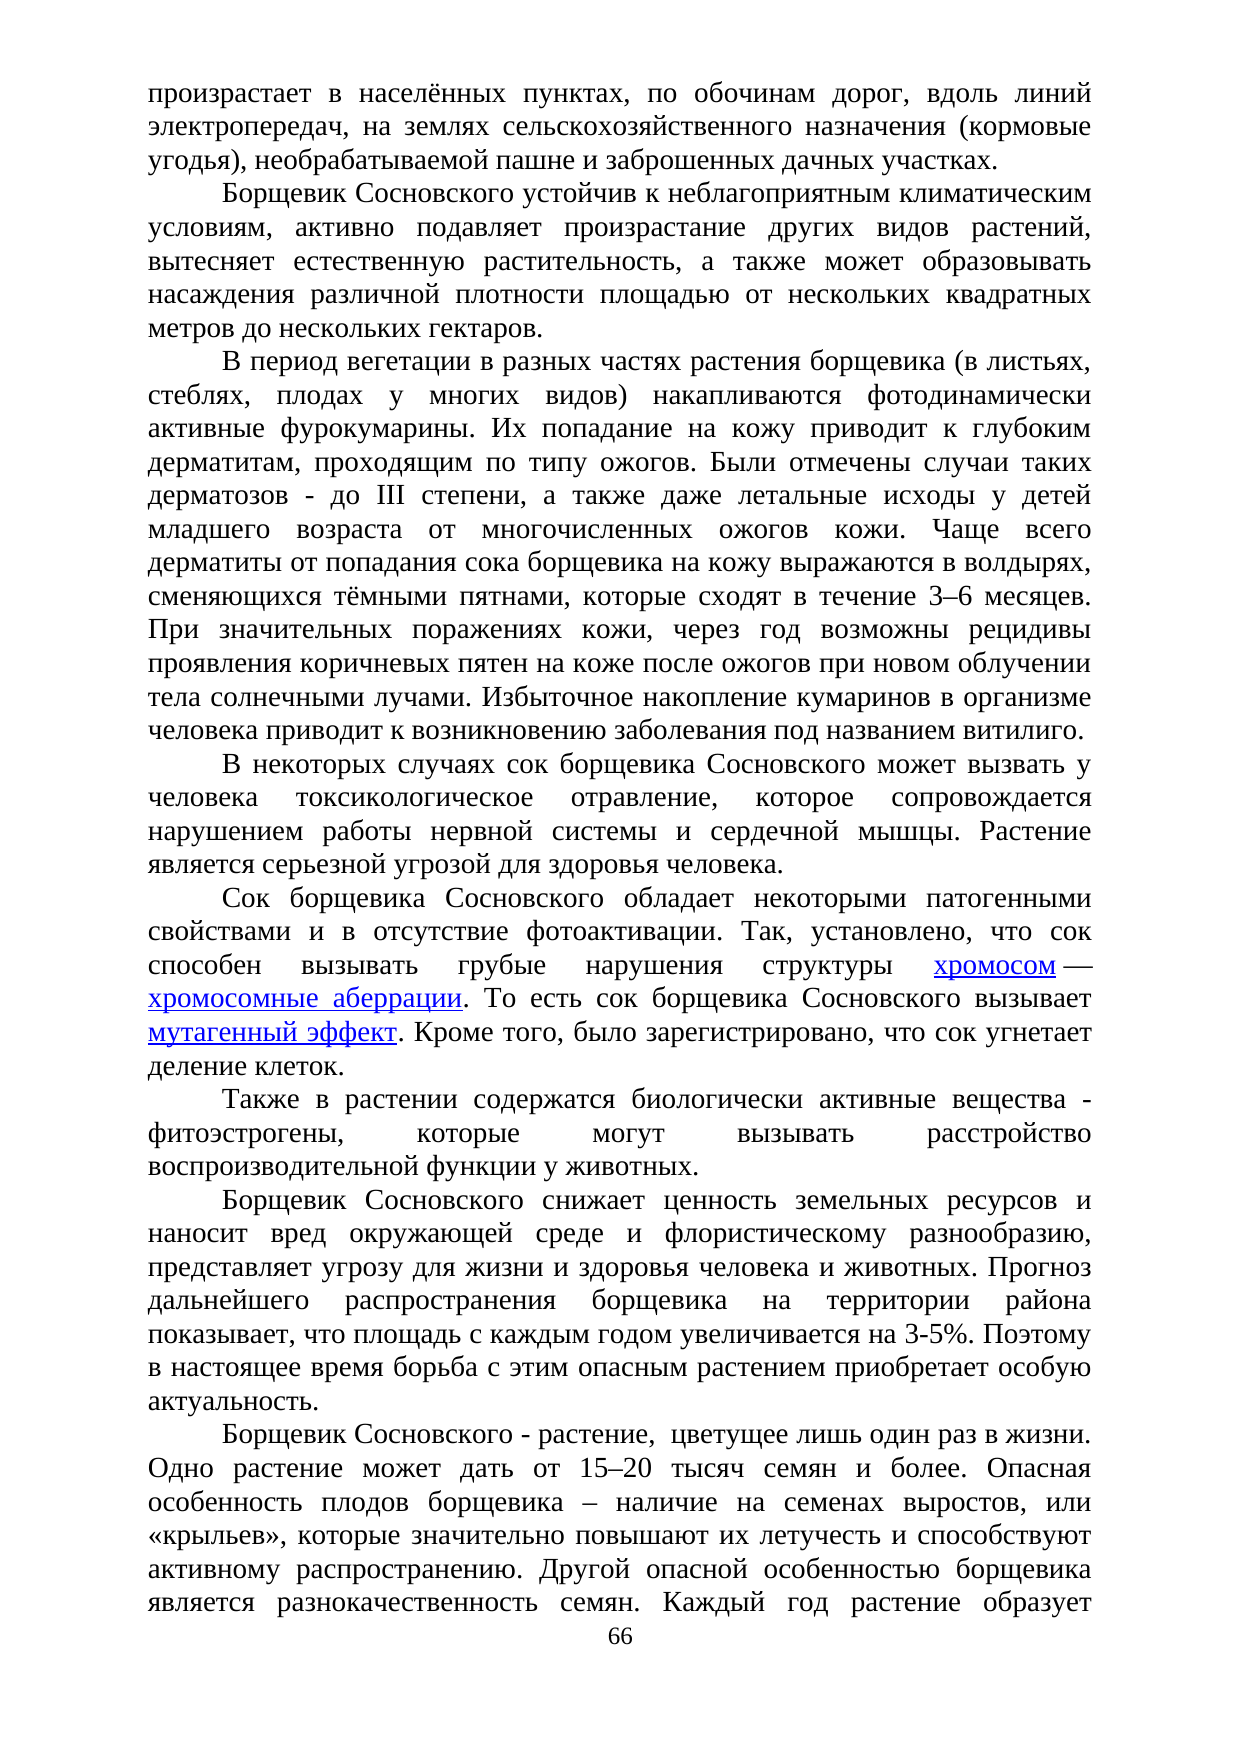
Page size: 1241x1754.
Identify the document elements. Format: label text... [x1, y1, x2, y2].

text Сок борщевика Сосновского обладает некоторыми патогенными свойствами и в отсутствие фотоактивации. Так, установлено, что сок способен вызывать грубые нарушения структуры хромосом — хромосомные аберрации. То есть сок борщевика Сосновского вызывает мутагенный эффект. Кроме того, было зарегистрировано, что сок угнетает деление клеток. [148, 880, 1092, 1081]
text В период вегетации в разных частях растения борщевика (в листьях, стеблях, плодах у многих видов) накапливаются фотодинамически активные фурокумарины. Их попадание на кожу приводит к глубоким дерматитам, проходящим по типу ожогов. Были отмечены случаи таких дерматозов - до III степени, а также даже летальные исходы у детей младшего возраста от многочисленных ожогов кожи. Чаще всего дерматиты от попадания сока борщевика на кожу выражаются в волдырях, сменяющихся тёмными пятнами, которые сходят в течение 3–6 месяцев. При значительных поражениях кожи, через год возможны рецидивы проявления коричневых пятен на коже после ожогов при новом облучении тела солнечными лучами. Избыточное накопление кумаринов в организме человека приводит к возникновению заболевания под названием витилиго. [148, 343, 1092, 746]
text произрастает в населённых пунктах, по обочинам дорог, вдоль линий электропередач, на землях сельскохозяйственного назначения (кормовые угодья), необрабатываемой пашне и заброшенных дачных участках. [148, 75, 1092, 176]
text В некоторых случаях сок борщевика Сосновского может вызвать у человека токсикологическое отравление, которое сопровождается нарушением работы нервной системы и сердечной мышцы. Растение является серьезной угрозой для здоровья человека. [148, 746, 1092, 880]
text Борщевик Сосновского - растение, цветущее лишь один раз в жизни. Одно растение может дать от 15–20 тысяч семян и более. Опасная особенность плодов борщевика – наличие на семенах выростов, или «крыльев», которые значительно повышают их летучесть и способствуют активному распространению. Другой опасной особенностью борщевика является разнокачественность семян. Каждый год растение образует [148, 1417, 1092, 1618]
text Борщевик Сосновского снижает ценность земельных ресурсов и наносит вред окружающей среде и флористическому разнообразию, представляет угрозу для жизни и здоровья человека и животных. Прогноз дальнейшего распространения борщевика на территории района показывает, что площадь с каждым годом увеличивается на 3-5%. Поэтому в настоящее время борьба с этим опасным растением приобретает особую актуальность. [148, 1182, 1092, 1417]
text Борщевик Сосновского устойчив к неблагоприятным климатическим условиям, активно подавляет произрастание других видов растений, вытесняет естественную растительность, а также может образовывать насаждения различной плотности площадью от нескольких квадратных метров до нескольких гектаров. [148, 176, 1092, 343]
text Также в растении содержатся биологически активные вещества - фитоэстрогены, которые могут вызывать расстройство воспроизводительной функции у животных. [148, 1081, 1092, 1182]
